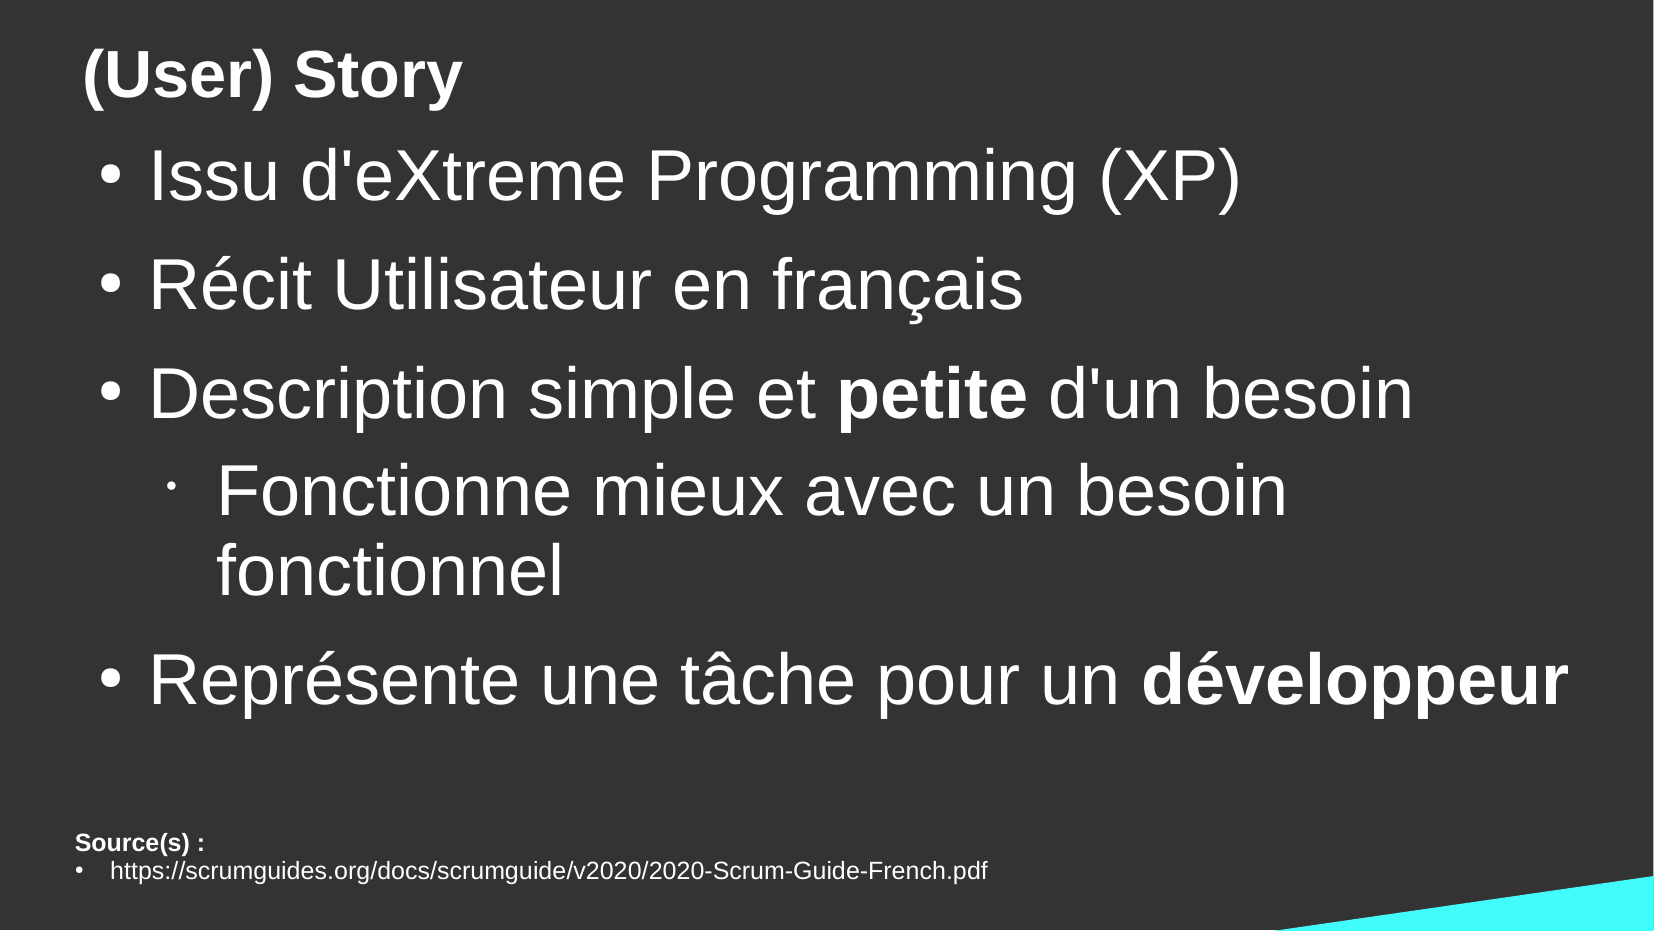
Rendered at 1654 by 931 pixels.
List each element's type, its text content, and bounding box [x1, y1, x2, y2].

text_box Source(s) : https://scrumguides.org/docs/scrumguide/v2020/2020-Scrum-Guide-French.pdf [60, 821, 1546, 921]
text_box [1272, 875, 1654, 931]
title (User) Story [82, 37, 1571, 122]
list Issu d'eXtreme Programming (XP) Récit Utilisateur en français Description simple et petite d'un besoin Fonctionne mieux avec un besoin fonctionnel Représente une tâche pour un développeur [80, 135, 1620, 777]
